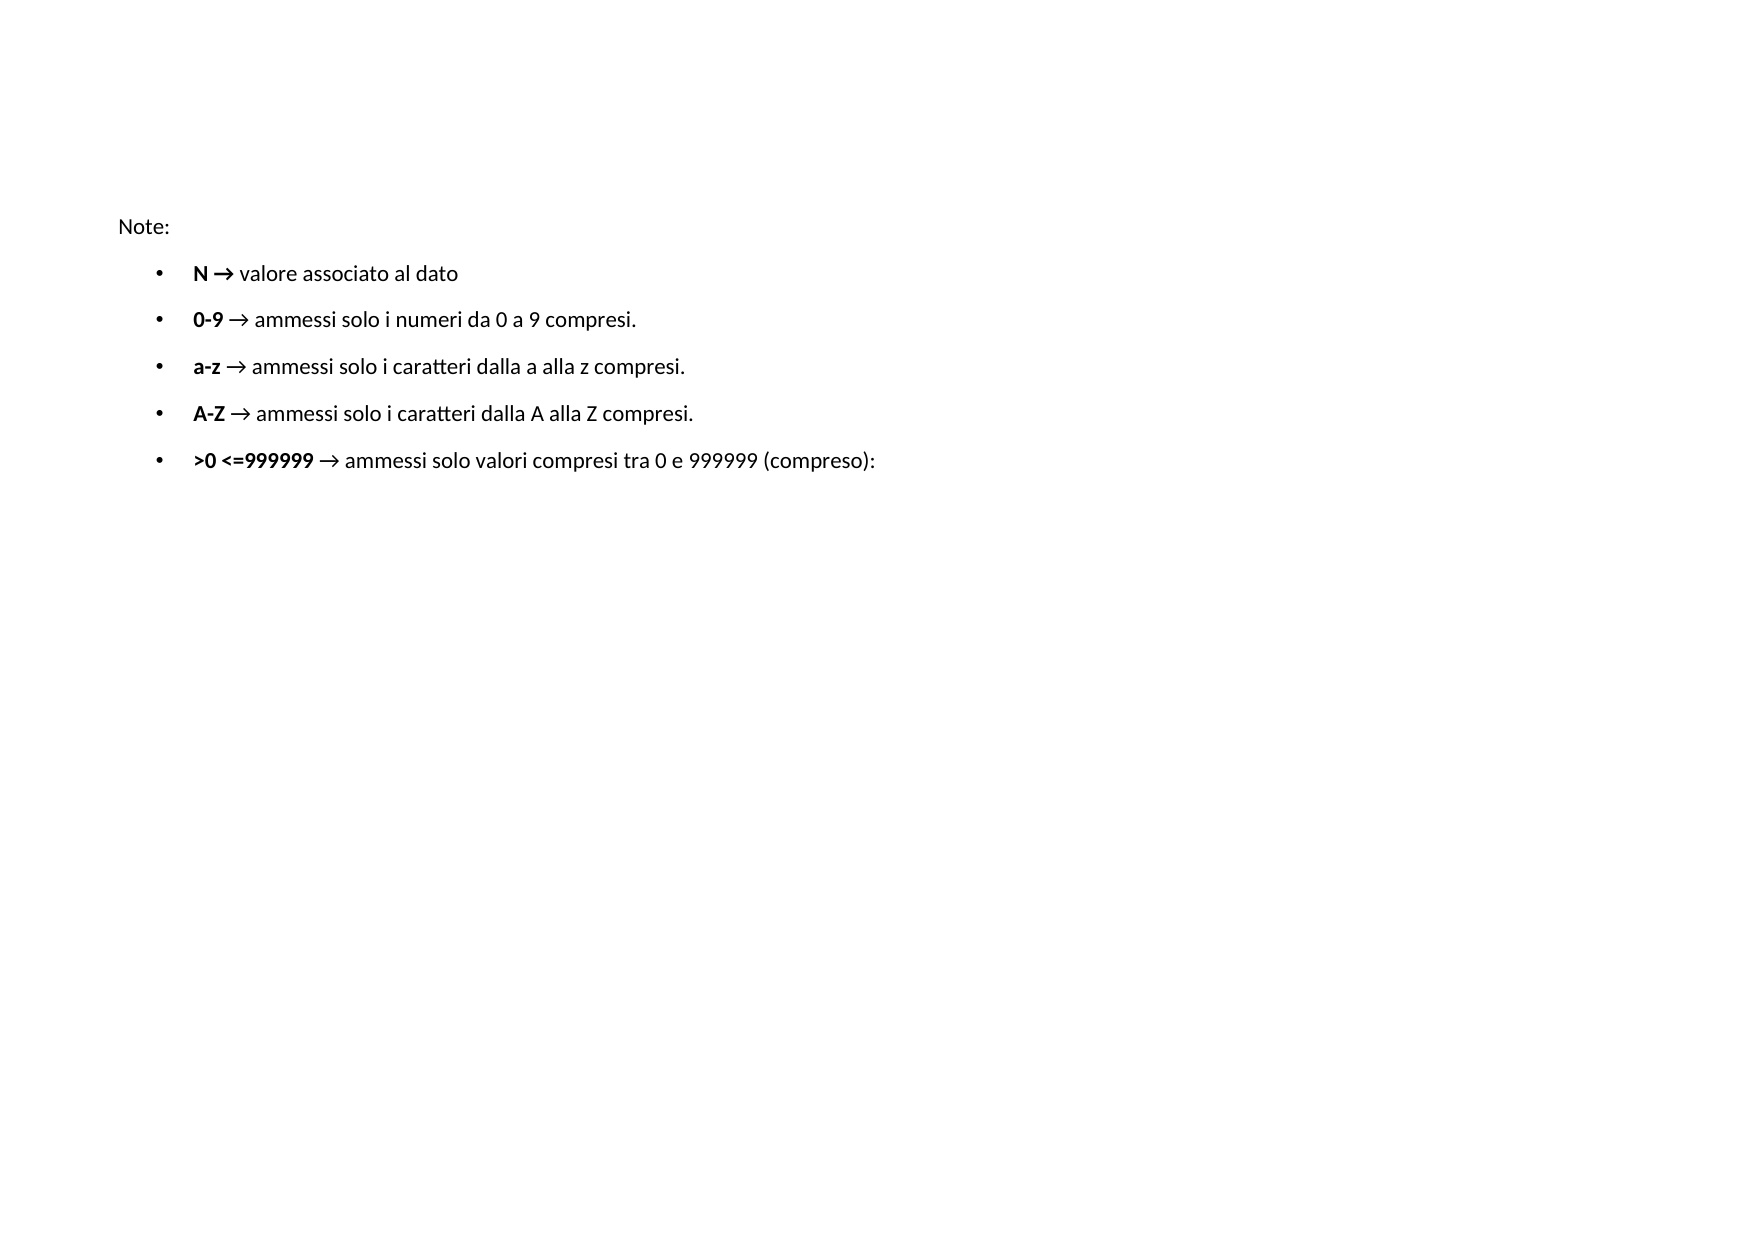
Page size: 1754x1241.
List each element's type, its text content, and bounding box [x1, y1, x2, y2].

list 0-9 → ammessi solo i numeri da 0 a 9 compresi. [156, 306, 1606, 334]
list >0 <=999999 → ammessi solo valori compresi tra 0 e 999999 (compreso): [156, 446, 1606, 474]
text Note: [118, 212, 1606, 240]
list N → valore associato al dato [156, 259, 1606, 287]
list A-Z → ammessi solo i caratteri dalla A alla Z compresi. [156, 399, 1606, 427]
list a-z → ammessi solo i caratteri dalla a alla z compresi. [156, 352, 1606, 381]
